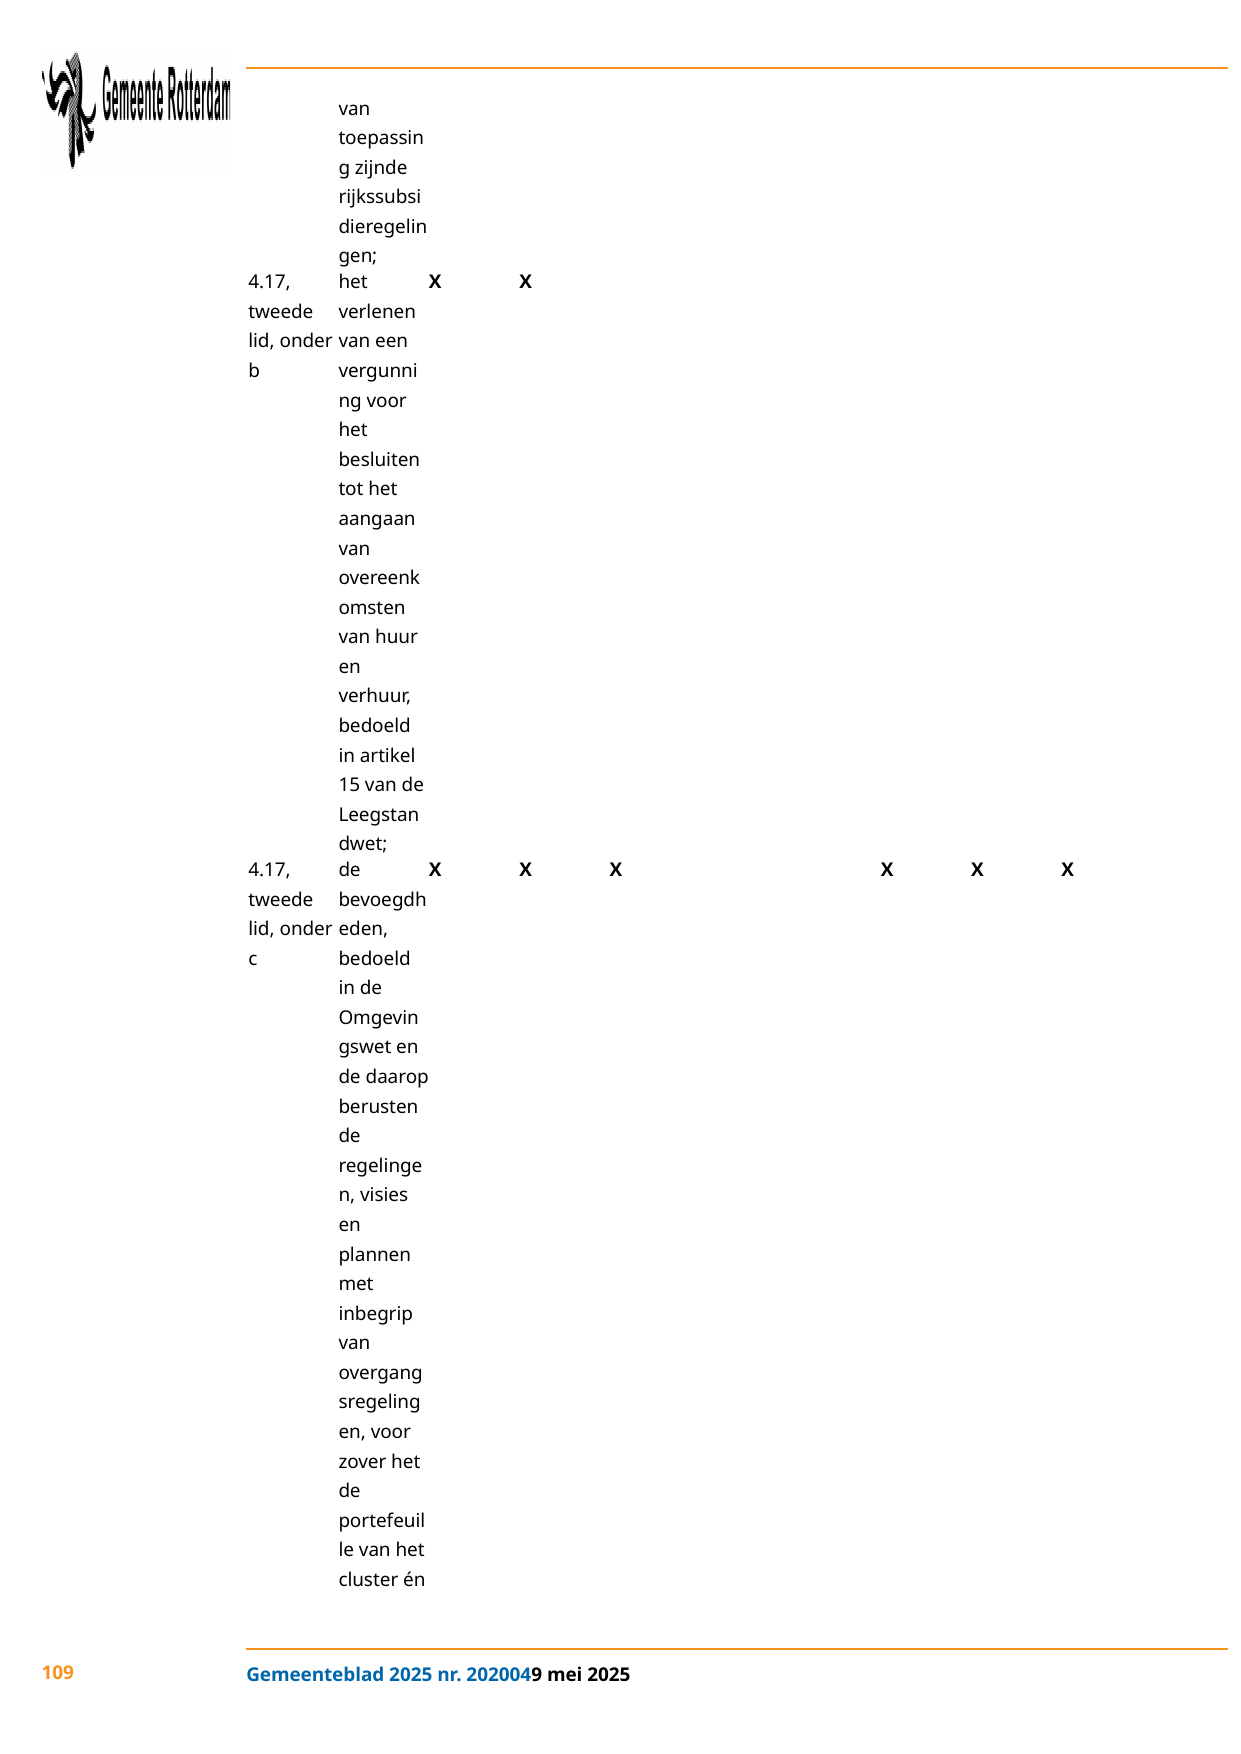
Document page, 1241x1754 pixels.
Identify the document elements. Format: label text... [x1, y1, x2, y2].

table_cell 4.17, tweede lid, onder b [248, 269, 338, 856]
table_cell [700, 95, 881, 268]
table_cell [609, 269, 700, 856]
table_cell X [519, 269, 609, 856]
picture [41, 47, 231, 172]
table_cell [700, 856, 881, 1592]
table_cell [519, 95, 609, 268]
table_cell X [971, 856, 1061, 1592]
table_cell 4.17, tweede lid, onder c [248, 856, 338, 1592]
table_cell [429, 95, 519, 268]
table_cell X [429, 856, 519, 1592]
table_cell [609, 95, 700, 268]
table_cell van toepassing zijnde rijkssubsidieregelingen; [338, 95, 429, 268]
table_cell [1061, 95, 1152, 268]
table_cell [881, 95, 971, 268]
table_cell X [1061, 856, 1152, 1592]
table_cell X [881, 856, 971, 1592]
table_cell de bevoegdheden, bedoeld in de Omgevingswet en de daarop berustende regelingen, visies en plannen met inbegrip van overgangsregelingen, voor zover het de portefeuille van het cluster én [338, 856, 429, 1592]
table_cell [248, 95, 338, 268]
table_cell X [429, 269, 519, 856]
table_cell [971, 95, 1061, 268]
table_cell [971, 269, 1061, 856]
table_cell X [609, 856, 700, 1592]
table_cell [881, 269, 971, 856]
table_cell het verlenen van een vergunning voor het besluiten tot het aangaan van overeenkomsten van huur en verhuur, bedoeld in artikel 15 van de Leegstandwet; [338, 269, 429, 856]
table_cell [700, 269, 881, 856]
table_cell [1061, 269, 1152, 856]
table_cell X [519, 856, 609, 1592]
